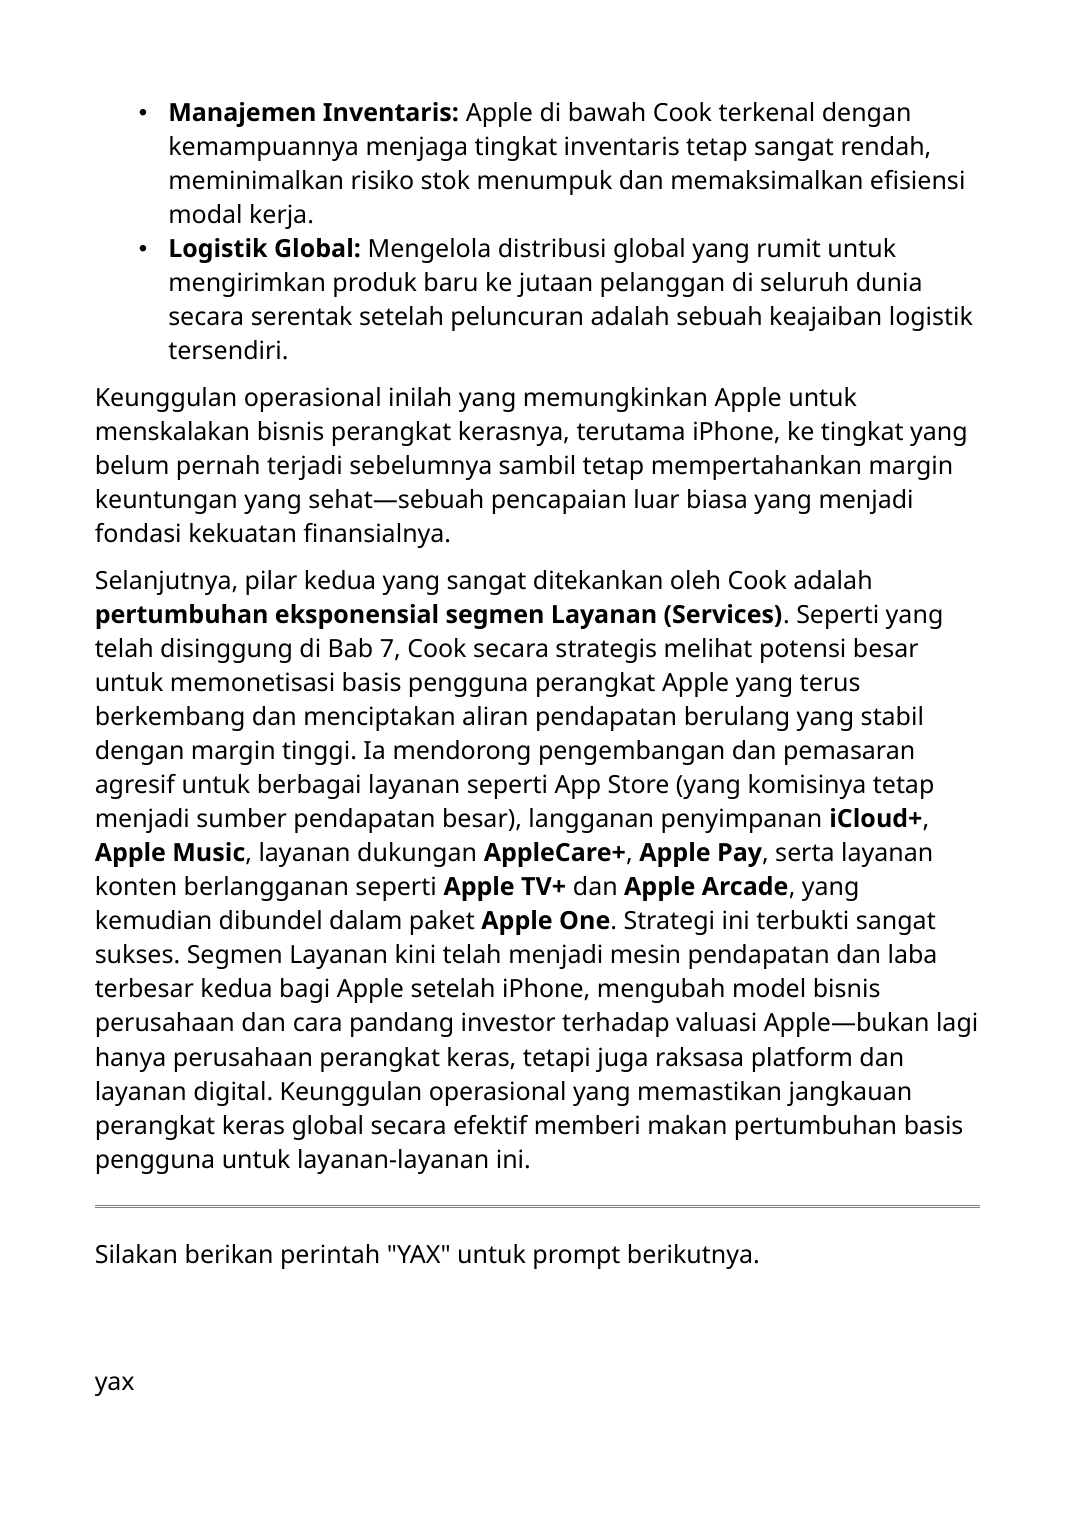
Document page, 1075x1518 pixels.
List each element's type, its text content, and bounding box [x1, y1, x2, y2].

list Manajemen Inventaris: Apple di bawah Cook terkenal dengan kemampuannya menjaga tingkat inventaris tetap sangat rendah, meminimalkan risiko stok menumpuk dan memaksimalkan efisiensi modal kerja. [139, 94, 980, 231]
text Keunggulan operasional inilah yang memungkinkan Apple untuk menskalakan bisnis perangkat kerasnya, terutama iPhone, ke tingkat yang belum pernah terjadi sebelumnya sambil tetap mempertahankan margin keuntungan yang sehat—sebuah pencapaian luar biasa yang menjadi fondasi kekuatan finansialnya. [94, 379, 980, 550]
text Silakan berikan perintah "YAX" untuk prompt berikutnya. [94, 1237, 980, 1271]
list Logistik Global: Mengelola distribusi global yang rumit untuk mengirimkan produk baru ke jutaan pelanggan di seluruh dunia secara serentak setelah peluncuran adalah sebuah keajaiban logistik tersendiri. [139, 231, 980, 367]
text Selanjutnya, pilar kedua yang sangat ditekankan oleh Cook adalah pertumbuhan eksponensial segmen Layanan (Services). Seperti yang telah disinggung di Bab 7, Cook secara strategis melihat potensi besar untuk memonetisasi basis pengguna perangkat Apple yang terus berkembang dan menciptakan aliran pendapatan berulang yang stabil dengan margin tinggi. Ia mendorong pengembangan dan pemasaran agresif untuk berbagai layanan seperti App Store (yang komisinya tetap menjadi sumber pendapatan besar), langganan penyimpanan iCloud+, Apple Music, layanan dukungan AppleCare+, Apple Pay, serta layanan konten berlangganan seperti Apple TV+ dan Apple Arcade, yang kemudian dibundel dalam paket Apple One. Strategi ini terbukti sangat sukses. Segmen Layanan kini telah menjadi mesin pendapatan dan laba terbesar kedua bagi Apple setelah iPhone, mengubah model bisnis perusahaan dan cara pandang investor terhadap valuasi Apple—bukan lagi hanya perusahaan perangkat keras, tetapi juga raksasa platform dan layanan digital. Keunggulan operasional yang memastikan jangkauan perangkat keras global secara efektif memberi makan pertumbuhan basis pengguna untuk layanan-layanan ini. [94, 562, 980, 1175]
text yax [94, 1364, 980, 1398]
